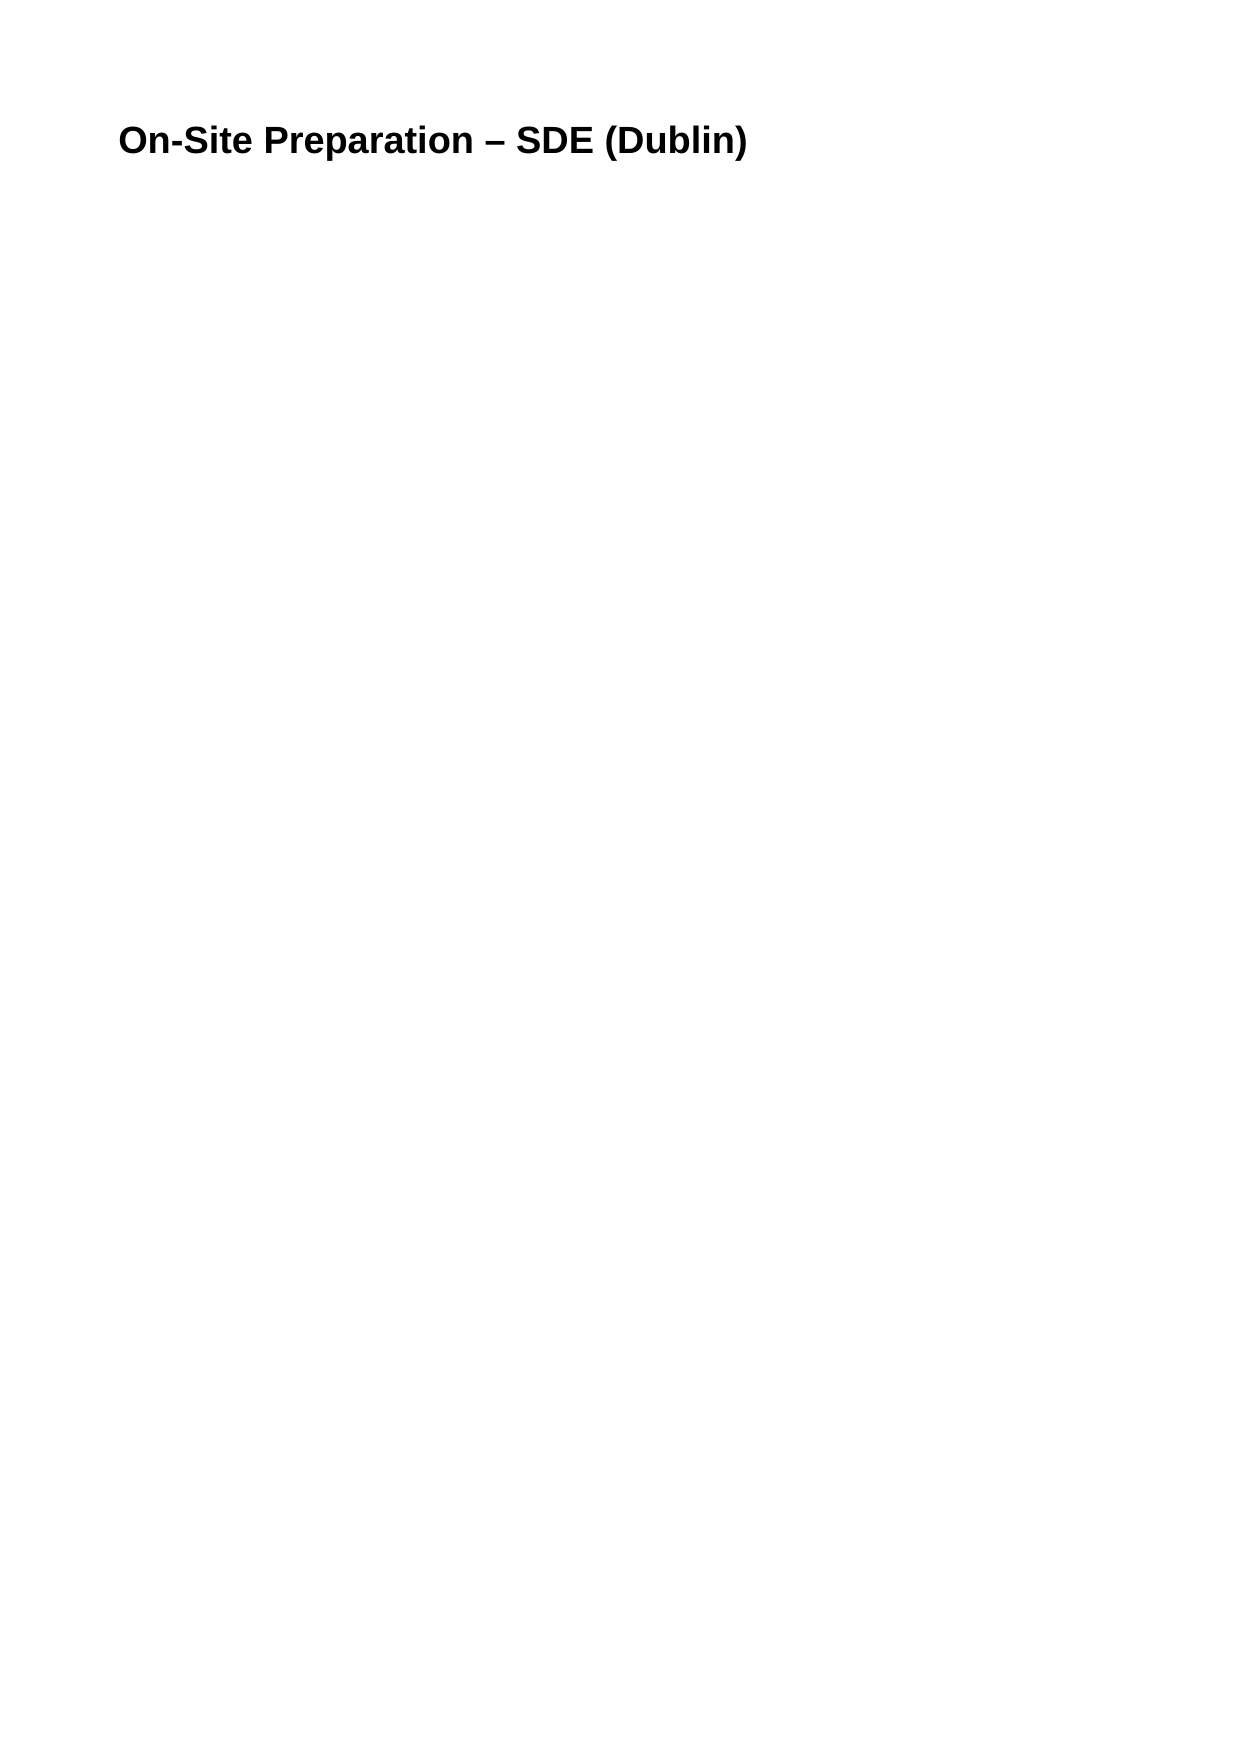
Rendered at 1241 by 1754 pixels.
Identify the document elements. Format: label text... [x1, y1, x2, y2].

subtitle On-Site Preparation – SDE (Dublin) [118, 118, 1122, 162]
